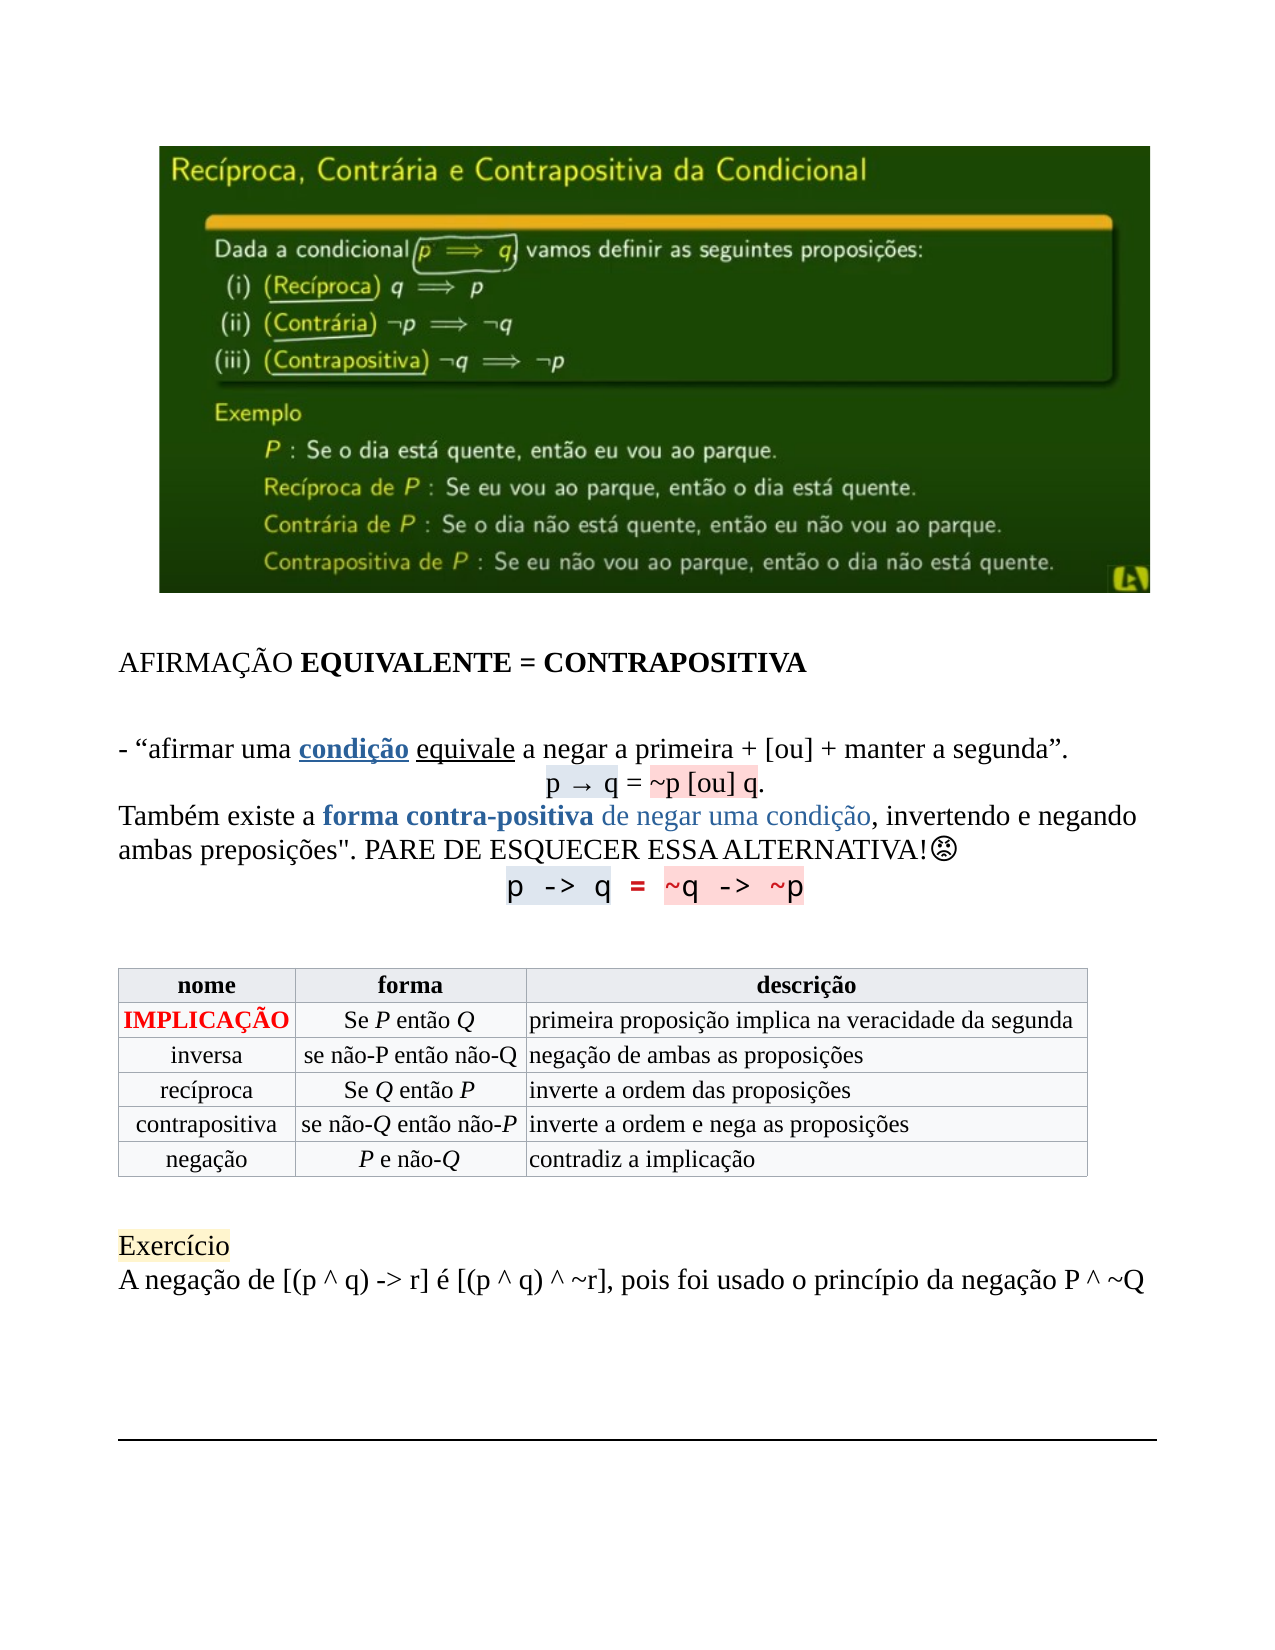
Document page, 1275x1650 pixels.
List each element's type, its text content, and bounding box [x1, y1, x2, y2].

table_header descrição [527, 969, 1087, 1002]
table_cell P e não-Q [296, 1142, 526, 1176]
table_cell inversa [119, 1038, 295, 1072]
table_cell IMPLICAÇÃO [119, 1003, 295, 1037]
picture [159, 146, 1150, 593]
text Também existe a forma contra-positiva de negar uma condição, invertendo e negando ambas preposições". PARE DE ESQUECER ESSA ALTERNATIVA!😡 [118, 798, 1192, 866]
table_cell contradiz a implicação [527, 1142, 1087, 1176]
table_cell se não-Q então não-P [296, 1107, 526, 1141]
table_cell negação [119, 1142, 295, 1176]
table_cell se não-P então não-Q [296, 1038, 526, 1072]
table_cell recíproca [119, 1073, 295, 1106]
table_header forma [296, 969, 526, 1002]
table_cell Se Q então P [296, 1073, 526, 1106]
text p -> q = ~q -> ~p [118, 866, 1192, 968]
table_cell negação de ambas as proposições [527, 1038, 1087, 1072]
table_cell inverte a ordem das proposições [527, 1073, 1087, 1106]
table_cell Se P então Q [296, 1003, 526, 1037]
table_cell contrapositiva [119, 1107, 295, 1141]
table_cell inverte a ordem e nega as proposições [527, 1107, 1087, 1141]
text Exercício A negação de [(p ^ q) -> r] é [(p ^ q) ^ ~r], pois foi usado o princípio da negação P ^ ~Q [118, 1228, 1210, 1296]
text p → q = ~p [ou] q. [118, 765, 1192, 798]
text AFIRMAÇÃO EQUIVALENTE = CONTRAPOSITIVA [118, 645, 1192, 679]
text - “afirmar uma condição equivale a negar a primeira + [ou] + manter a segunda”. [118, 731, 1192, 765]
table_cell primeira proposição implica na veracidade da segunda [527, 1003, 1087, 1037]
table_header nome [119, 969, 295, 1002]
